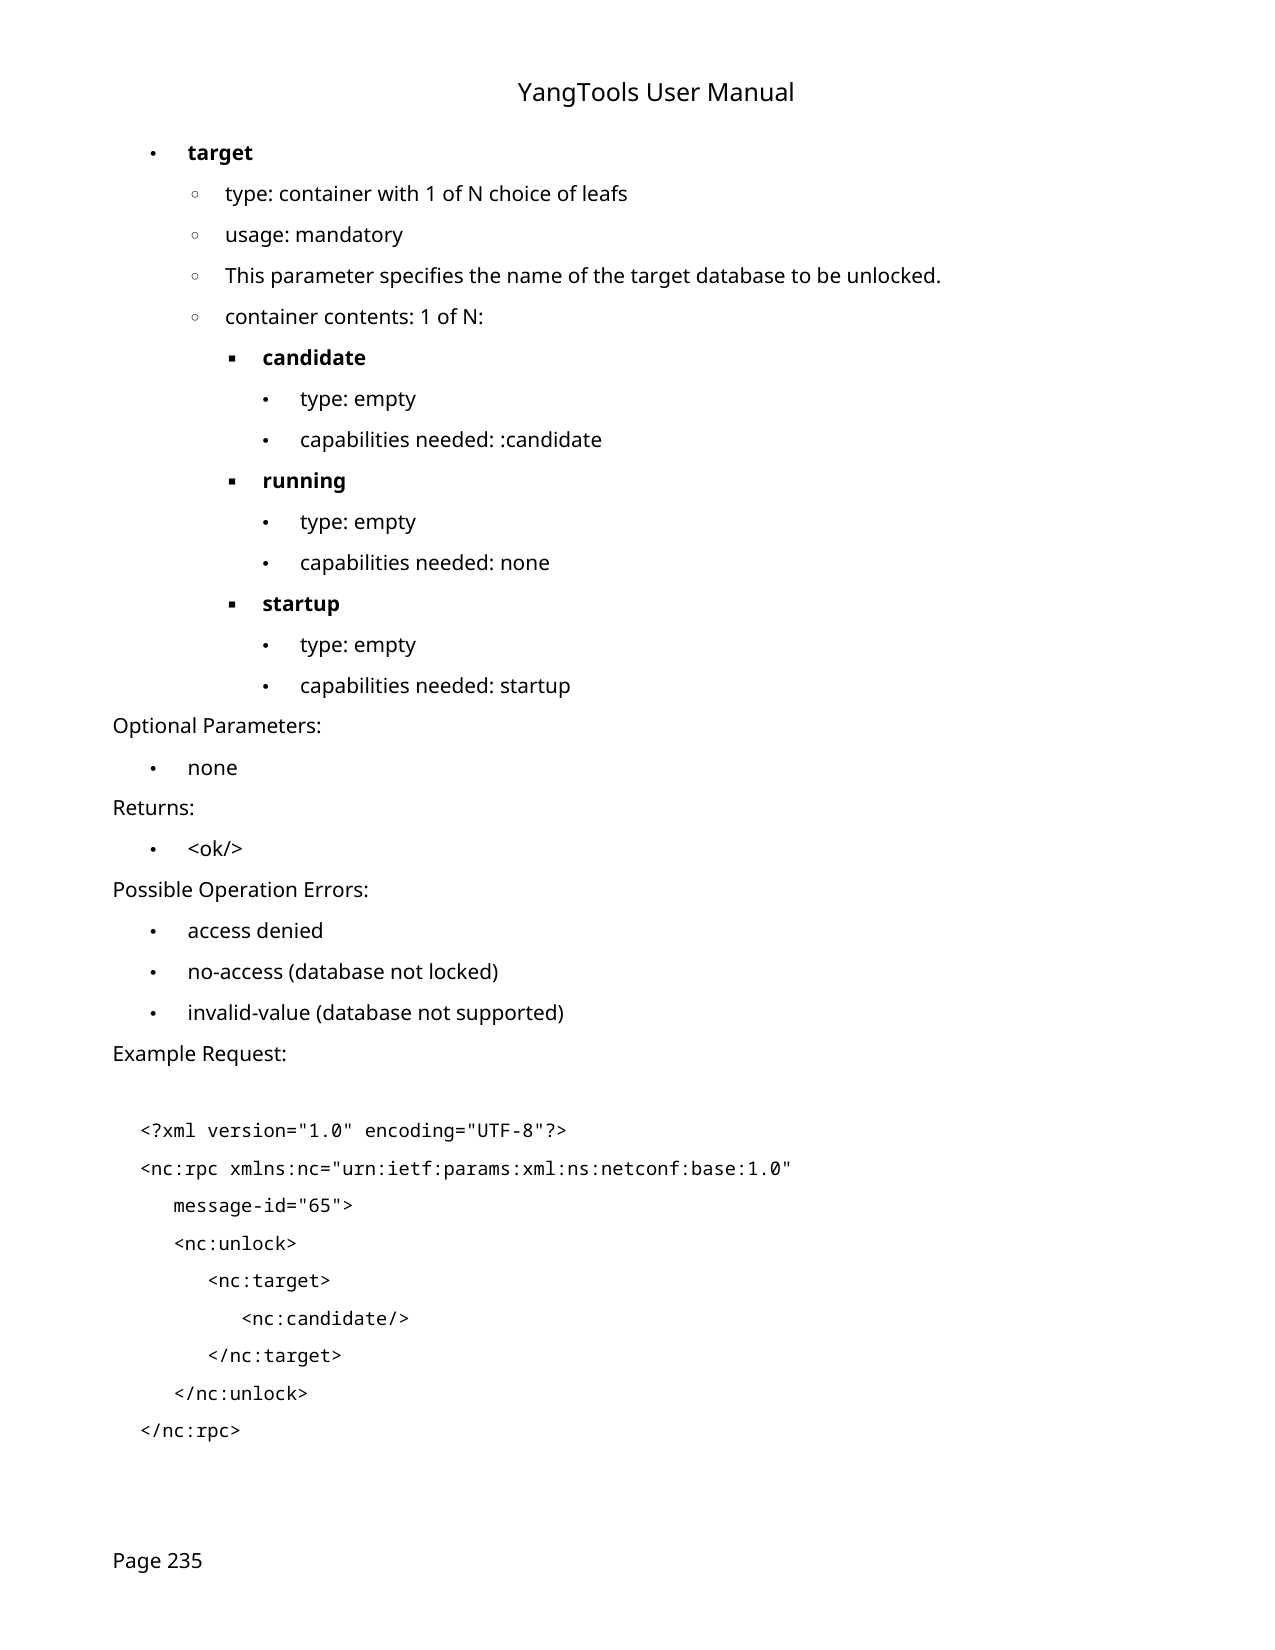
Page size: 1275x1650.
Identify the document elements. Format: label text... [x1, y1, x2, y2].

list none [150, 753, 1200, 781]
list capabilities needed: startup [262, 671, 1200, 699]
text </nc:unlock> [139, 1380, 1200, 1406]
list type: empty [262, 630, 1200, 658]
list capabilities needed: :candidate [262, 425, 1200, 453]
list container contents: 1 of N: [187, 302, 1200, 331]
list usage: mandatory [187, 220, 1200, 249]
list type: empty [262, 507, 1200, 535]
text <nc:rpc xmlns:nc="urn:ietf:params:xml:ns:netconf:base:1.0" [139, 1155, 1200, 1181]
text <nc:candidate/> [139, 1305, 1200, 1331]
list invalid-value (database not supported) [150, 998, 1200, 1027]
list candidate [225, 343, 1200, 372]
text Optional Parameters: [112, 712, 1200, 740]
list capabilities needed: none [262, 548, 1200, 576]
list target [150, 138, 1200, 167]
text Possible Operation Errors: [112, 875, 1200, 904]
list <ok/> [150, 834, 1200, 863]
text <nc:target> [139, 1268, 1200, 1293]
list access denied [150, 916, 1200, 945]
text </nc:rpc> [139, 1418, 1200, 1443]
text <?xml version="1.0" encoding="UTF-8"?> [139, 1118, 1200, 1143]
text Returns: [112, 793, 1200, 822]
text Example Request: [112, 1039, 1200, 1068]
list running [225, 466, 1200, 494]
text message-id="65"> [139, 1193, 1200, 1218]
list This parameter specifies the name of the target database to be unlocked. [187, 261, 1200, 290]
list no-access (database not locked) [150, 957, 1200, 986]
text </nc:target> [139, 1343, 1200, 1368]
list startup [225, 589, 1200, 617]
list type: empty [262, 384, 1200, 413]
list type: container with 1 of N choice of leafs [187, 179, 1200, 208]
text <nc:unlock> [139, 1230, 1200, 1256]
